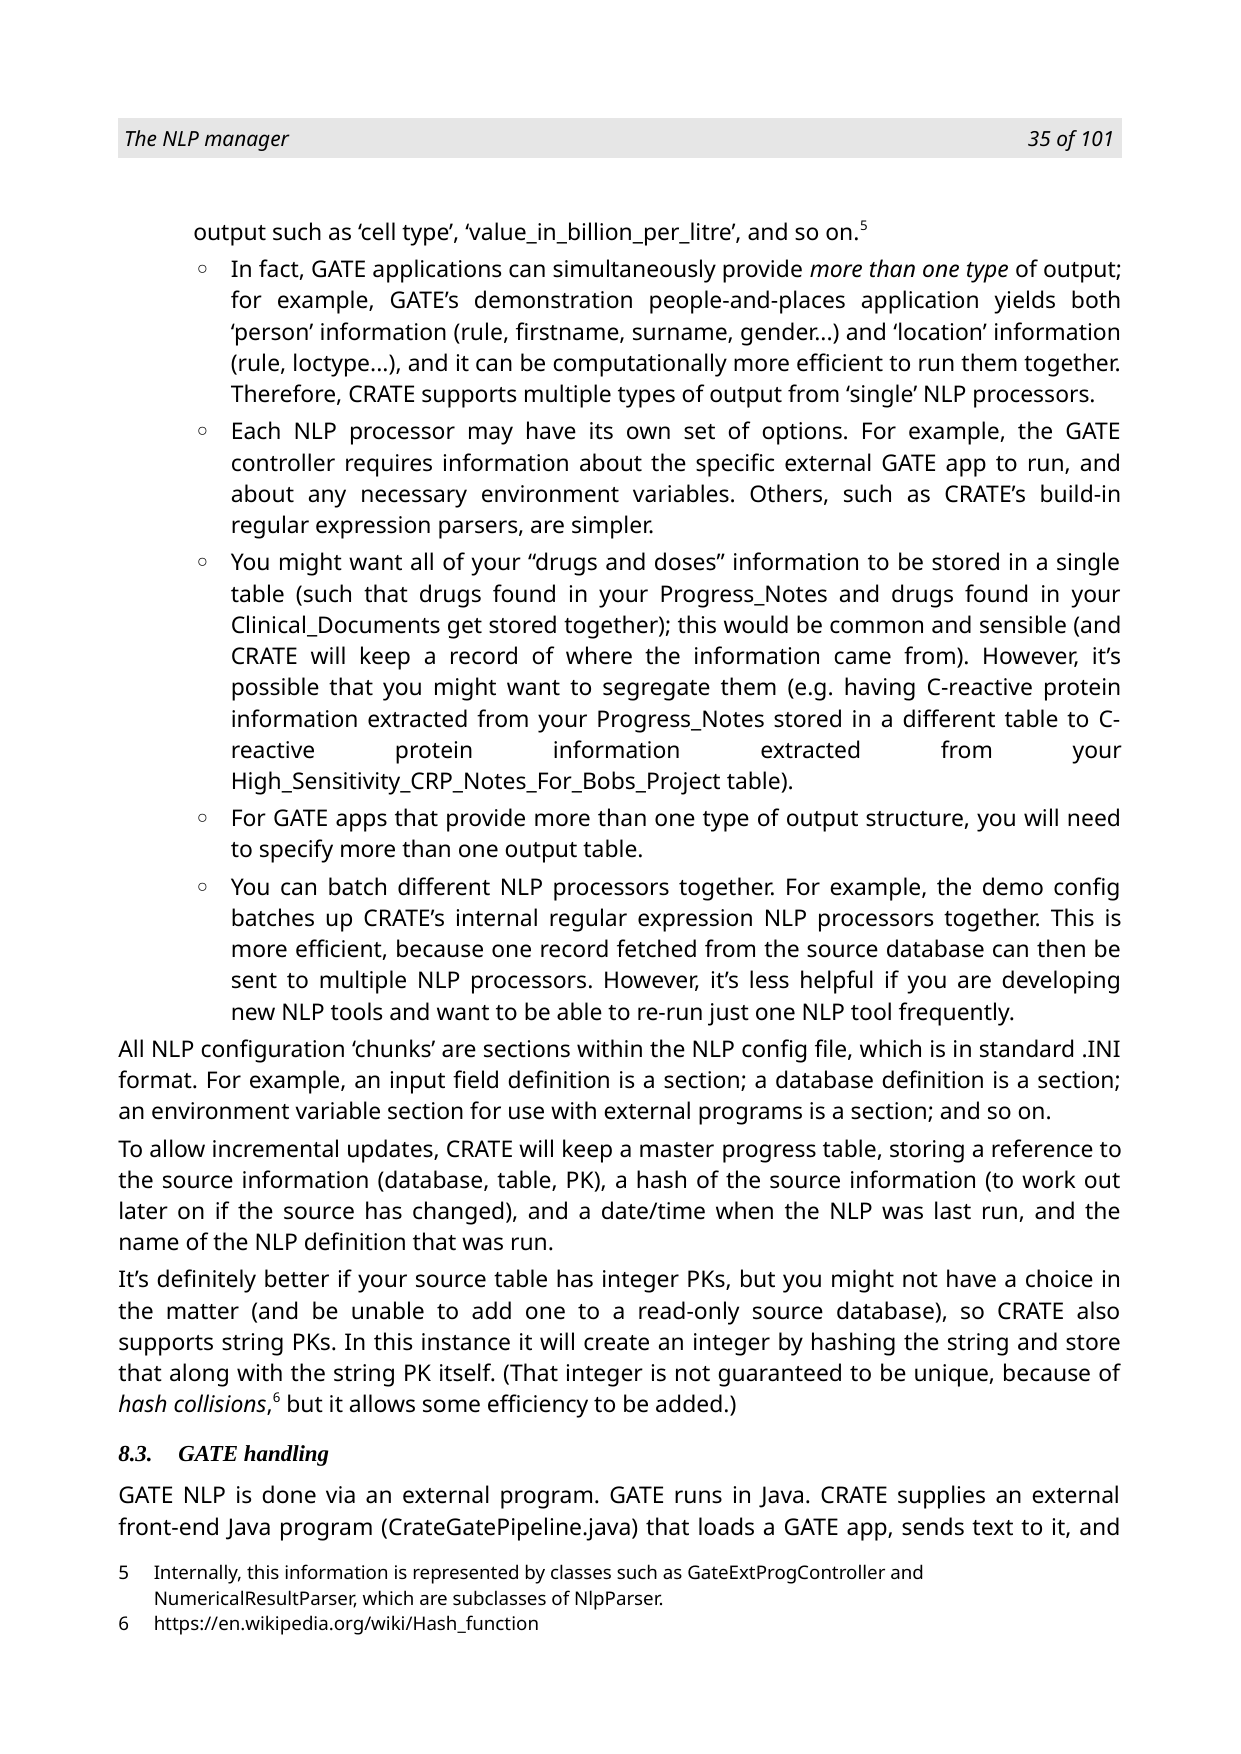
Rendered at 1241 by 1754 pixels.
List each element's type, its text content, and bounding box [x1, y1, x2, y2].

list You can batch different NLP processors together. For example, the demo config batches up CRATE’s internal regular expression NLP processors together. This is more efficient, because one record fetched from the source database can then be sent to multiple NLP processors. However, it’s less helpful if you are developing new NLP tools and want to be able to re-run just one NLP tool frequently. [193, 871, 1122, 1027]
list output such as ‘cell type’, ‘value_in_billion_per_litre’, and so on. [156, 216, 1122, 247]
subtitle GATE handling [118, 1441, 1122, 1467]
text GATE NLP is done via an external program. GATE runs in Java. CRATE supplies an external front-end Java program (CrateGatePipeline.java) that loads a GATE app, sends text to it, and [118, 1479, 1122, 1542]
text All NLP configuration ‘chunks’ are sections within the NLP config file, which is in standard .INI format. For example, an input field definition is a section; a database definition is a section; an environment variable section for use with external programs is a section; and so on. [118, 1033, 1122, 1127]
list For GATE apps that provide more than one type of output structure, you will need to specify more than one output table. [193, 802, 1122, 865]
list You might want all of your “drugs and doses” information to be stored in a single table (such that drugs found in your Progress_Notes and drugs found in your Clinical_Documents get stored together); this would be common and sensible (and CRATE will keep a record of where the information came from). However, it’s possible that you might want to segregate them (e.g. having C-reactive protein information extracted from your Progress_Notes stored in a different table to C-reactive protein information extracted from your High_Sensitivity_CRP_Notes_For_Bobs_Project table). [193, 546, 1122, 796]
list In fact, GATE applications can simultaneously provide more than one type of output; for example, GATE’s demonstration people-and-places application yields both ‘person’ information (rule, firstname, surname, gender...) and ‘location’ information (rule, loctype...), and it can be computationally more efficient to run them together. Therefore, CRATE supports multiple types of output from ‘single’ NLP processors. [193, 253, 1122, 409]
list Internally, this information is represented by classes such as GateExtProgController and NumericalResultParser, which are subclasses of NlpParser. [118, 1559, 1122, 1610]
text It’s definitely better if your source table has integer PKs, but you might not have a choice in the matter (and be unable to add one to a read-only source database), so CRATE also supports string PKs. In this instance it will create an integer by hashing the string and store that along with the string PK itself. (That integer is not guaranteed to be unique, because of hash collisions, but it allows some efficiency to be added.) [118, 1263, 1122, 1420]
list Each NLP processor may have its own set of options. For example, the GATE controller requires information about the specific external GATE app to run, and about any necessary environment variables. Others, such as CRATE’s build-in regular expression parsers, are simpler. [193, 415, 1122, 540]
text To allow incremental updates, CRATE will keep a master progress table, storing a reference to the source information (database, table, PK), a hash of the source information (to work out later on if the source has changed), and a date/time when the NLP was last run, and the name of the NLP definition that was run. [118, 1132, 1122, 1257]
text https://en.wikipedia.org/wiki/Hash_function [118, 1610, 1122, 1636]
